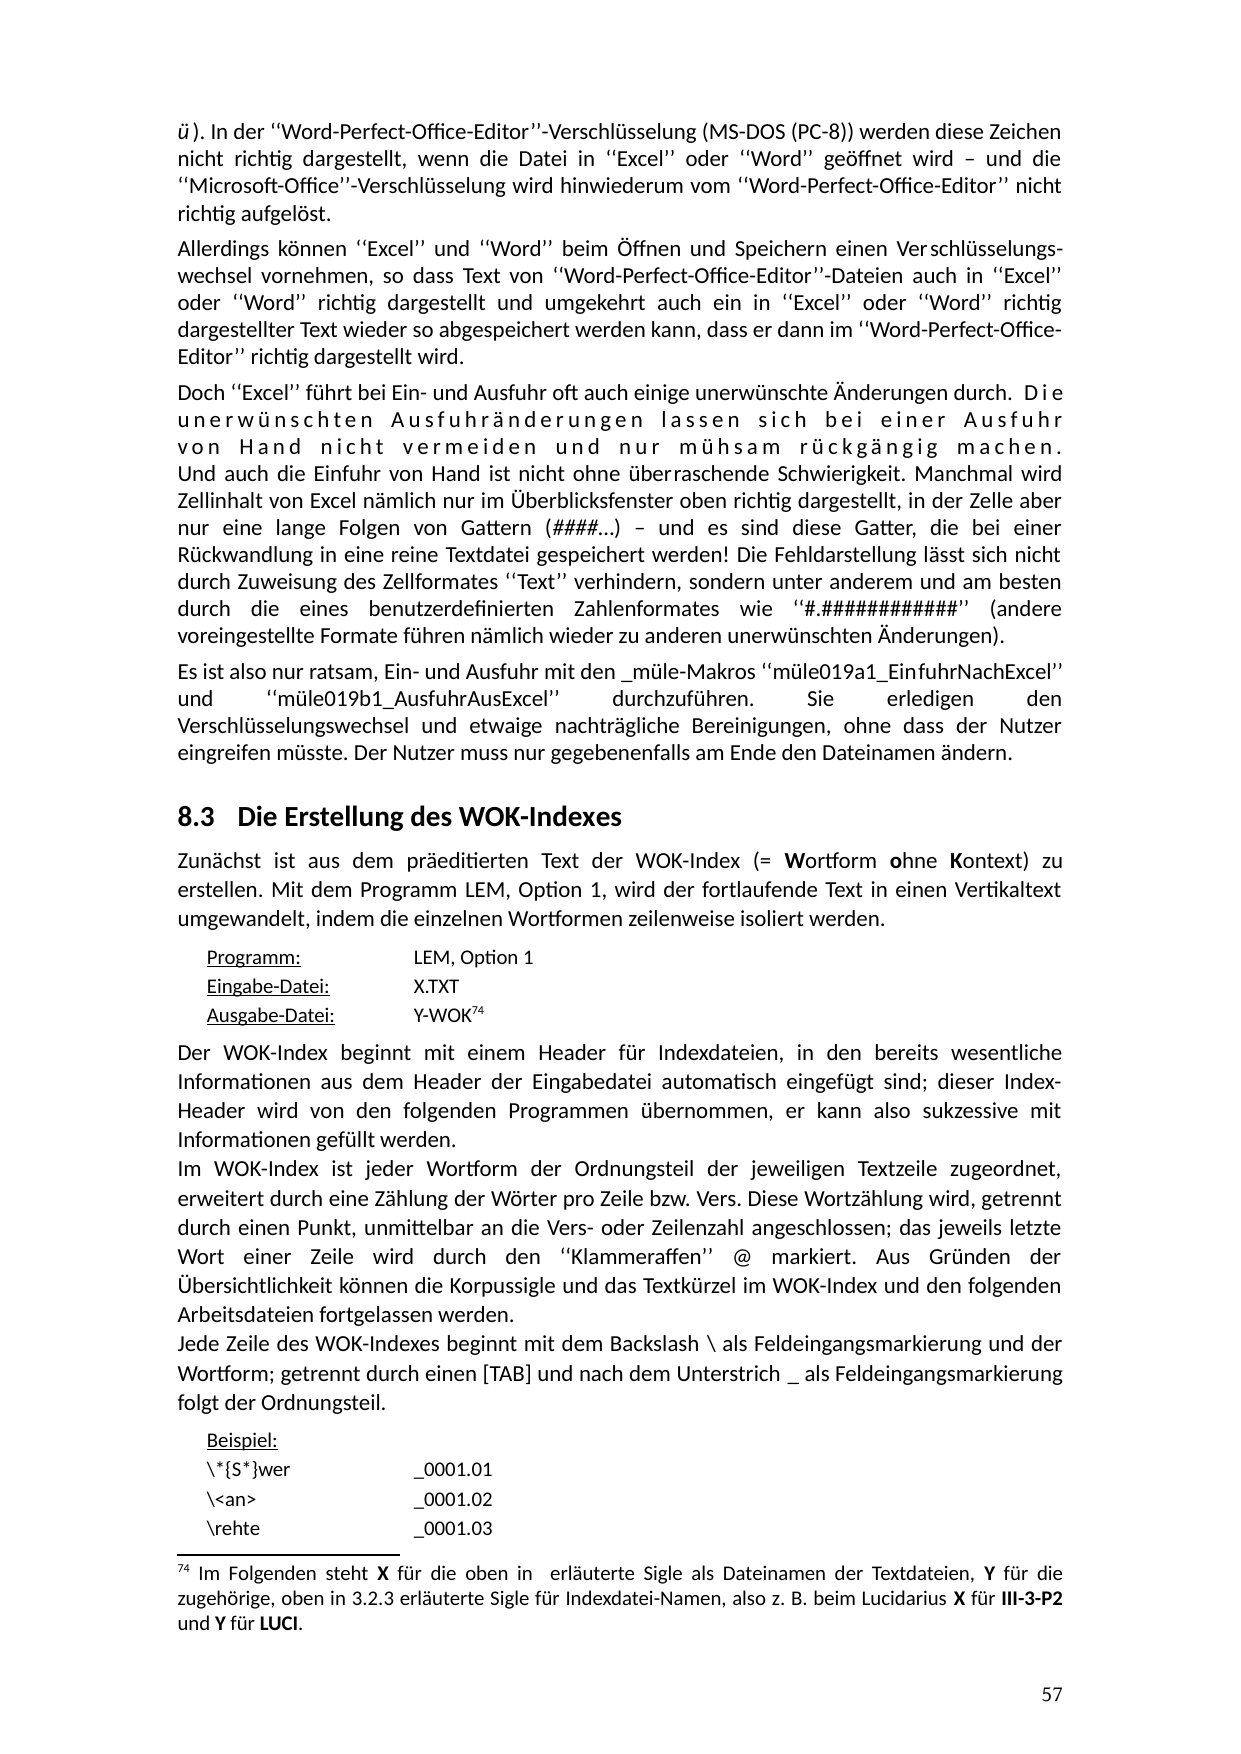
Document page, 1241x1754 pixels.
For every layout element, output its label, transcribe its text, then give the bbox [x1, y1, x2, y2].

text Es ist also nur ratsam, Ein- und Ausfuhr mit den _müle-Makros ‘‘müle019a1_Ein­fuhrNachExcel’’ und ‘‘müle019b1_AusfuhrAusExcel’’ durchzuführen. Sie erledigen den Verschlüsselungswechsel und etwaige nachträgliche Bereinigungen, ohne dass der Nutzer eingreifen müsste. Der Nutzer muss nur gegebenenfalls am Ende den Dateinamen ändern. [177, 658, 1063, 766]
text Der WOK-Index beginnt mit einem Header für Indexdateien, in den bereits wesentliche Informationen aus dem Header der Eingabedatei automatisch eingefügt sind; dieser Index-Header wird von den folgenden Programmen übernommen, er kann also sukzessive mit Informationen gefüllt werden. [177, 1037, 1063, 1153]
text Doch ‘‘Excel’’ führt bei Ein- und Ausfuhr oft auch einige unerwünschte Änderungen durch. Die unerwünschten Ausfuhränderungen lassen sich bei einer Ausfuhr von Hand nicht vermeiden und nur mühsam rückgängig machen. Und auch die Einfuhr von Hand ist nicht ohne über­raschende Schwierigkeit. Manchmal wird Zellinhalt von Excel nämlich nur im Überblicksfenster oben richtig dargestellt, in der Zelle aber nur eine lange Folgen von Gattern (####…) – und es sind diese Gatter, die bei einer Rückwandlung in eine reine Textdatei gespeichert werden! Die Fehldarstellung lässt sich nicht durch Zuweisung des Zellformates ‘‘Text’’ verhindern, sondern unter anderem und am besten durch die eines benutzerdefinierten Zahlenformates wie ‘‘#.############’’ (andere voreingestellte Formate führen nämlich wieder zu anderen unerwünschten Änderungen). [177, 378, 1063, 649]
text Ausgabe-Datei: Y-WOK [207, 999, 1063, 1028]
subtitle Die Erstellung des WOK-Indexes [177, 803, 1063, 833]
text Eingabe-Datei: X.TXT [207, 970, 1063, 999]
text Jede Zeile des WOK-Indexes beginnt mit dem Backslash \ als Feldeingangsmarkierung und der Wortform; getrennt durch einen [TAB] und nach dem Unterstrich _ als Feldeingangsmarkierung folgt der Ordnungsteil. [177, 1328, 1063, 1416]
text ü). In der ‘‘Word-Perfect-Office-Editor’’-Verschlüsselung (MS-DOS (PC-8)) werden diese Zeichen nicht richtig dar­ge­stellt, wenn die Datei in ‘‘Excel’’ oder ‘‘Word’’ geöffnet wird – und die ‘‘Microsoft-Office’’-Verschlüsselung wird hinwiederum vom ‘‘Word-Perfect-Office-Editor’’ nicht richtig aufgelöst. [177, 118, 1063, 226]
text Im Folgenden steht X für die oben in erläuterte Sigle als Dateinamen der Textdateien, Y für die zugehörige, oben in 3.2.3 erläuterte Sigle für Indexdatei-Namen, also z. B. beim Lucidarius X für III-3-P2 und Y für LUCI. [177, 1561, 1063, 1636]
text Allerdings können ‘‘Excel’’ und ‘‘Word’’ beim Öffnen und Speichern einen Ver­schlüs­selungs­wechsel vornehmen, so dass Text von ‘‘Word-Perfect-Office-Editor’’-Dateien auch in ‘‘Excel’’ oder ‘‘Word’’ richtig dargestellt und umgekehrt auch ein in ‘‘Excel’’ oder ‘‘Word’’ richtig dargestellter Text wieder so abgespeichert werden kann, dass er dann im ‘‘Word-Perfect-Office-Editor’’ richtig dargestellt wird. [177, 235, 1063, 370]
text \rehte _0001.03 [207, 1512, 1063, 1541]
text Zunächst ist aus dem präeditierten Text der WOK-Index (= Wortform ohne Kontext) zu erstellen. Mit dem Programm LEM, Option 1, wird der fortlaufende Text in einen Vertikaltext umgewandelt, indem die einzelnen Wortformen zeilenweise isoliert werden. [177, 845, 1063, 933]
text Programm: LEM, Option 1 [207, 941, 1063, 970]
text \*{S*}wer _0001.01 [207, 1453, 1063, 1483]
text Im WOK-Index ist jeder Wortform der Ordnungsteil der jeweiligen Textzeile zugeordnet, erweitert durch eine Zählung der Wörter pro Zeile bzw. Vers. Diese Wortzählung wird, getrennt durch einen Punkt, unmittelbar an die Vers- oder Zeilenzahl angeschlossen; das jeweils letzte Wort einer Zeile wird durch den ‘‘Klammeraffen’’ @ markiert. Aus Gründen der Übersichtlichkeit können die Korpussigle und das Textkürzel im WOK-Index und den folgenden Arbeitsdateien fortgelassen werden. [177, 1153, 1063, 1328]
text \<an> _0001.02 [207, 1483, 1063, 1512]
subtitle Beispiel: [207, 1424, 1063, 1453]
